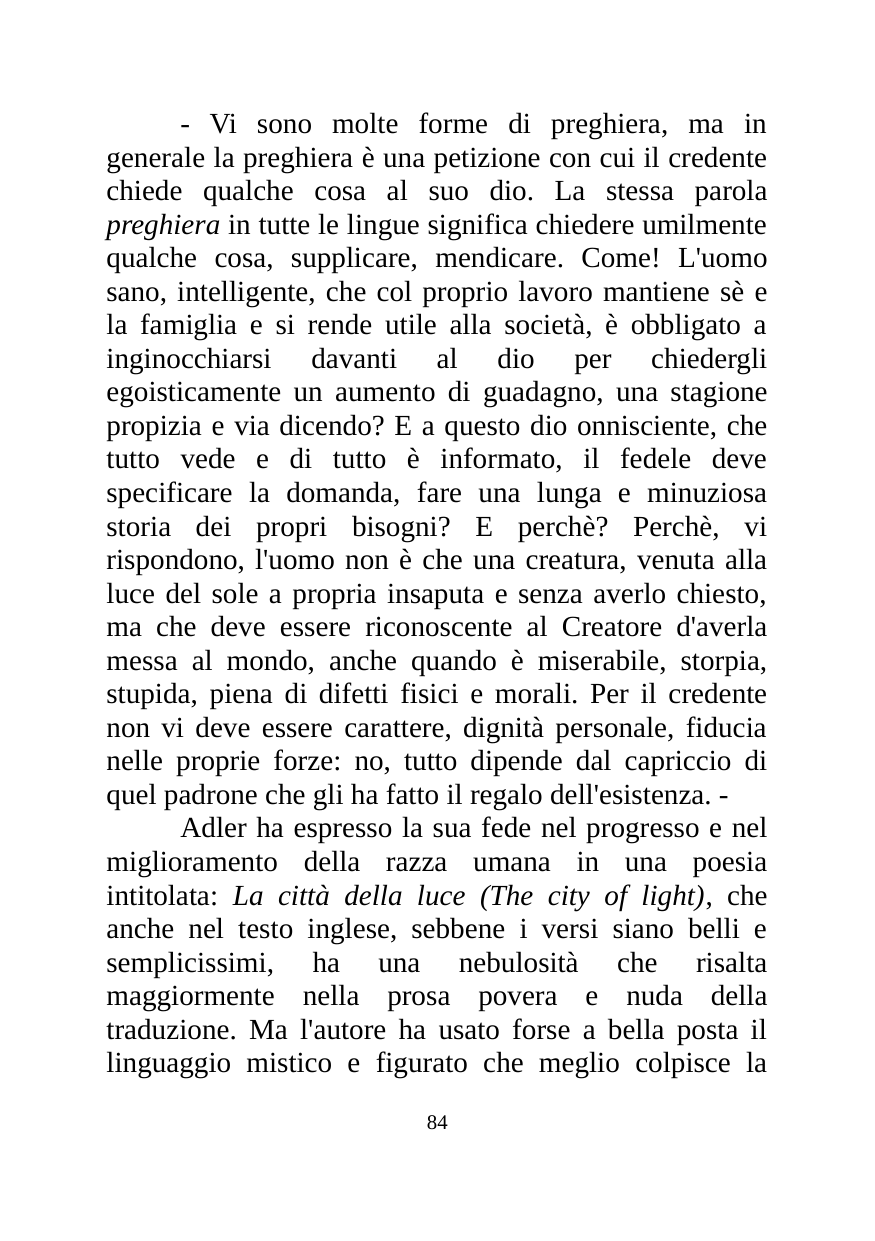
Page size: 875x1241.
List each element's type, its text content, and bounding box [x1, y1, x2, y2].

text - Vi sono molte forme di preghiera, ma in generale la preghiera è una petizione con cui il credente chiede qualche cosa al suo dio. La stessa parola preghiera in tutte le lingue significa chiedere umilmente qualche cosa, supplicare, mendicare. Come! L'uomo sano, intelligente, che col proprio lavoro mantiene sè e la famiglia e si rende utile alla società, è obbligato a inginocchiarsi davanti al dio per chiedergli egoisticamente un aumento di guadagno, una stagione propizia e via dicendo? E a questo dio onnisciente, che tutto vede e di tutto è informato, il fedele deve specificare la domanda, fare una lunga e minuziosa storia dei propri bisogni? E perchè? Perchè, vi rispondono, l'uomo non è che una creatura, venuta alla luce del sole a propria insaputa e senza averlo chiesto, ma che deve essere riconoscente al Creatore d'averla messa al mondo, anche quando è miserabile, storpia, stupida, piena di difetti fisici e morali. Per il credente non vi deve essere carattere, dignità personale, fiducia nelle proprie forze: no, tutto dipende dal capriccio di quel padrone che gli ha fatto il regalo dell'esistenza. - [106, 106, 768, 811]
text Adler ha espresso la sua fede nel progresso e nel miglioramento della razza umana in una poesia intitolata: La città della luce (The city of light), che anche nel testo inglese, sebbene i versi siano belli e semplicissimi, ha una nebulosità che risalta maggiormente nella prosa povera e nuda della traduzione. Ma l'autore ha usato forse a bella posta il linguaggio mistico e figurato che meglio colpisce la [106, 811, 768, 1079]
